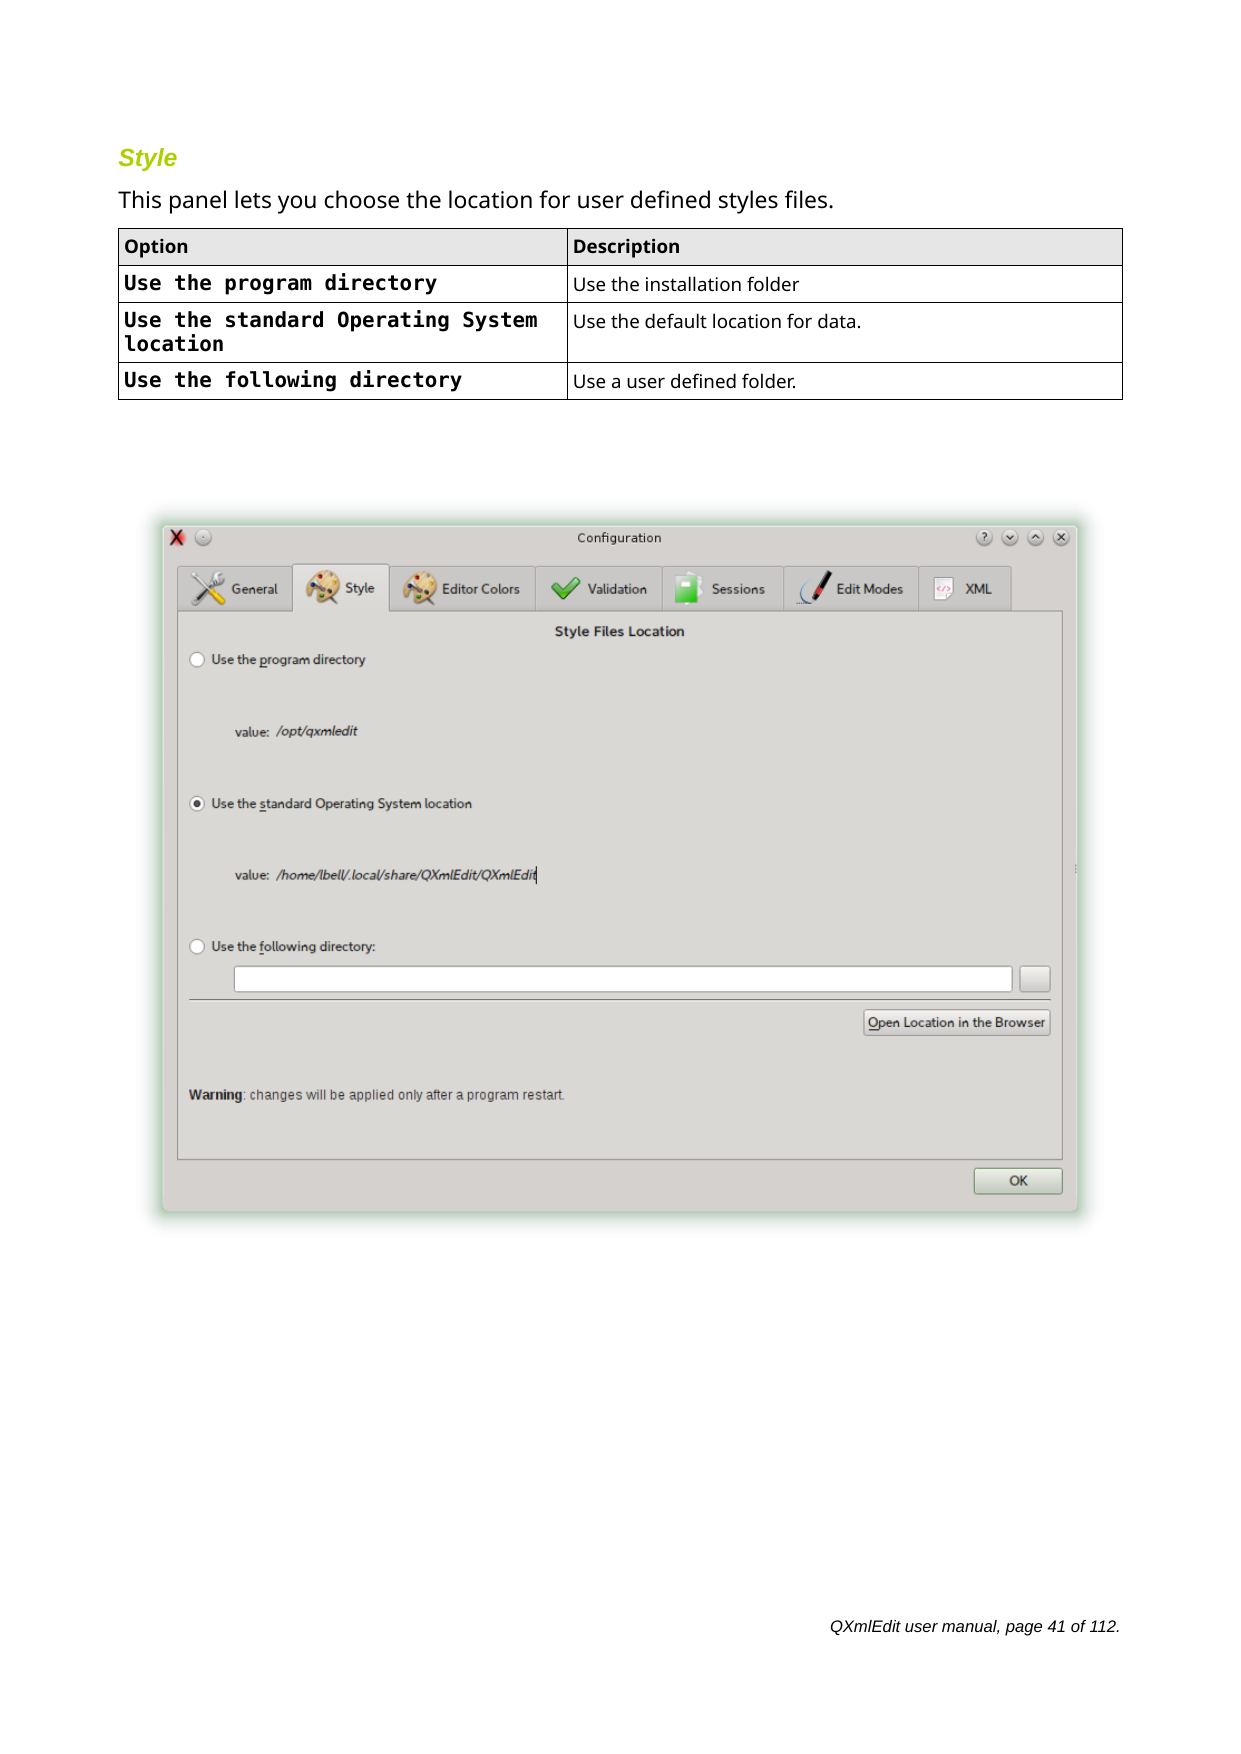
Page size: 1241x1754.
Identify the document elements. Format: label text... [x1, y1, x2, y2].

text This panel lets you choose the location for user defined styles files. [118, 184, 1122, 215]
subtitle Style [118, 143, 1122, 172]
table_cell Use the standard Operating System location [119, 303, 567, 362]
table_header Description [568, 229, 1122, 265]
table_cell Use the installation folder [568, 266, 1122, 302]
table_cell Use a user defined folder. [568, 363, 1122, 399]
table_cell Use the following directory [119, 363, 567, 399]
picture [118, 482, 1122, 1256]
table_cell Use the program directory [119, 266, 567, 302]
table_cell Use the default location for data. [568, 303, 1122, 362]
table_header Option [119, 229, 567, 265]
